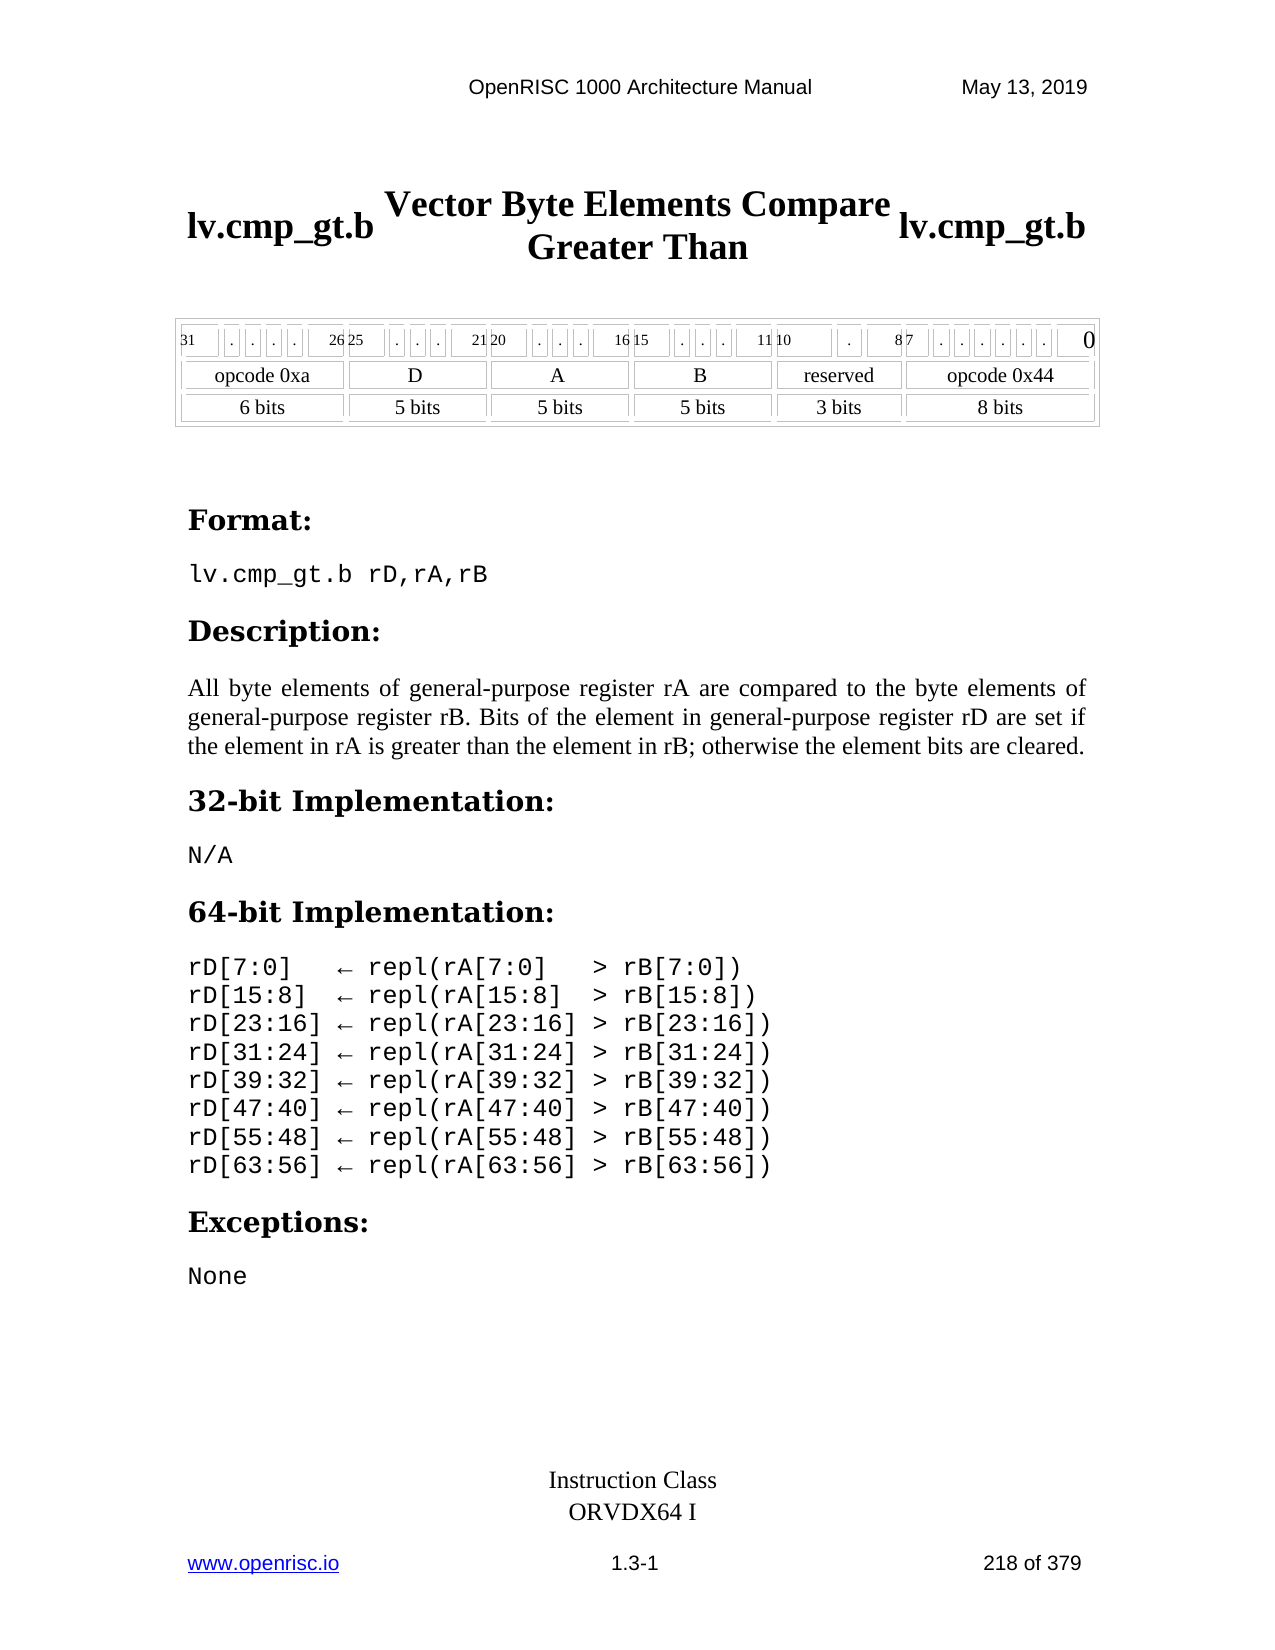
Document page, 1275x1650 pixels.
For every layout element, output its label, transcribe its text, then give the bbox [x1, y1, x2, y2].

text Exceptions: [187, 1206, 1087, 1239]
text Description: [187, 615, 1087, 648]
text 64-bit Implementation: [187, 896, 1087, 929]
text All byte elements of general-purpose register rA are compared to the byte elements of general-purpose register rB. Bits of the element in general-purpose register rD are set if the element in rA is greater than the element in rB; otherwise the element bits are cleared. [187, 673, 1087, 760]
text 32-bit Implementation: [187, 785, 1087, 818]
text N/A [187, 843, 1087, 871]
text rD[7:0] ← repl(rA[7:0] > rB[7:0]) rD[15:8] ← repl(rA[15:8] > rB[15:8]) rD[23:16] ← repl(rA[23:16] > rB[23:16]) rD[31:24] ← repl(rA[31:24] > rB[31:24]) rD[39:32] ← repl(rA[39:32] > rB[39:32]) rD[47:40] ← repl(rA[47:40] > rB[47:40]) rD[55:48] ← repl(rA[55:48] > rB[55:48]) rD[63:56] ← repl(rA[63:56] > rB[63:56]) [187, 954, 1087, 1181]
text None [187, 1264, 1087, 1292]
text Format: [187, 504, 1087, 537]
text lv.cmp_gt.b rD,rA,rB [187, 562, 1087, 590]
